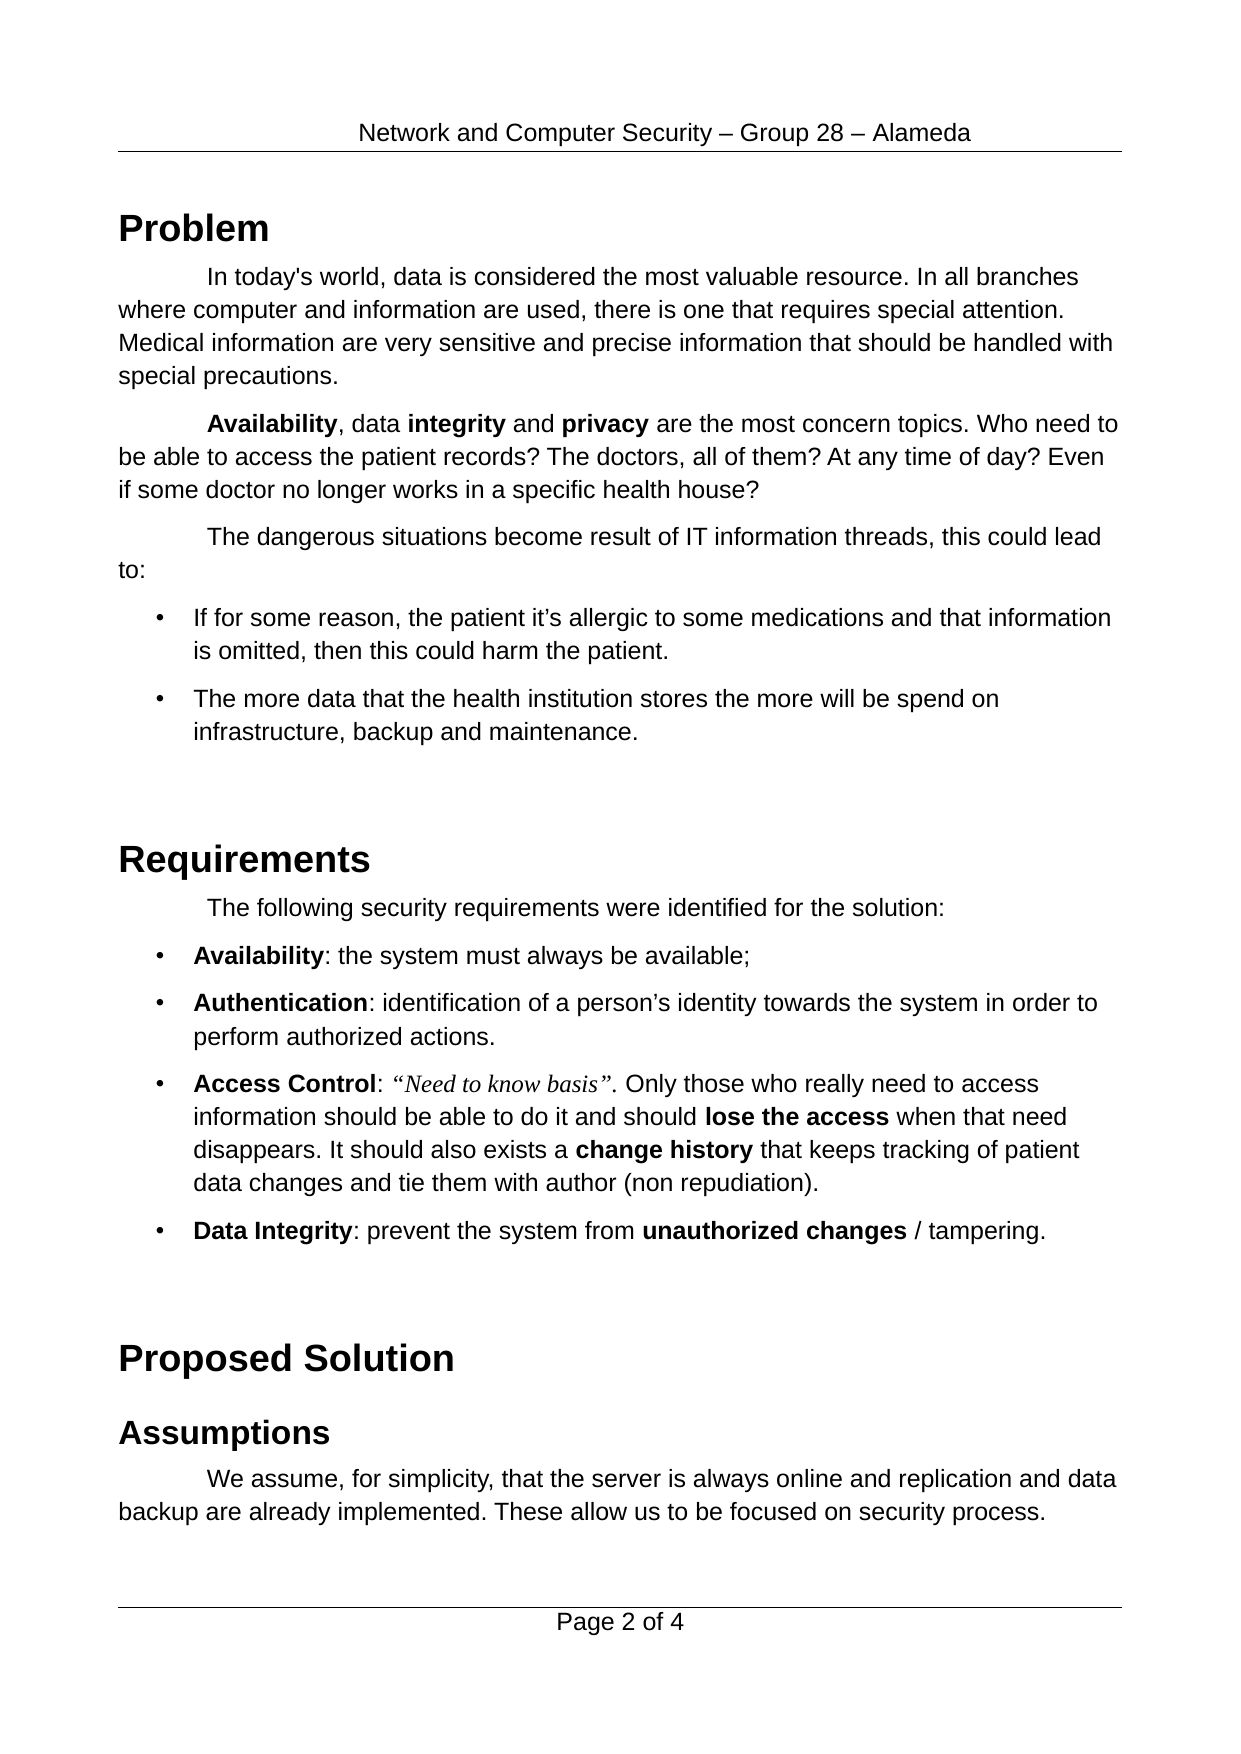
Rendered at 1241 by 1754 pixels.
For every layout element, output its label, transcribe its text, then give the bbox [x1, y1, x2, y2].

subtitle Problem [118, 206, 1122, 249]
text Availability, data integrity and privacy are the most concern topics. Who need to be able to access the patient records? The doctors, all of them? At any time of day? Even if some doctor no longer works in a specific health house? [118, 409, 1122, 503]
list Authentication: identification of a person’s identity towards the system in order to perform authorized actions. [156, 988, 1122, 1050]
list Access Control: “Need to know basis”. Only those who really need to access information should be able to do it and should lose the access when that need disappears. It should also exists a change history that keeps tracking of patient data changes and tie them with author (non repudiation). [156, 1069, 1122, 1197]
text The dangerous situations become result of IT information threads, this could lead to: [118, 522, 1122, 584]
text We assume, for simplicity, that the server is always online and replication and data backup are already implemented. These allow us to be focused on security process. [118, 1464, 1122, 1526]
subtitle Proposed Solution [118, 1336, 1122, 1380]
text In today's world, data is considered the most valuable resource. In all branches where computer and information are used, there is one that requires special attention. Medical information are very sensitive and precise information that should be handled with special precautions. [118, 262, 1122, 390]
list The more data that the health institution stores the more will be spend on infrastructure, backup and maintenance. [156, 684, 1122, 746]
text The following security requirements were identified for the solution: [118, 893, 1122, 922]
list Availability: the system must always be available; [156, 941, 1122, 969]
list Data Integrity: prevent the system from unauthorized changes / tampering. [156, 1216, 1122, 1245]
subtitle Assumptions [118, 1413, 1122, 1452]
list If for some reason, the patient it’s allergic to some medications and that information is omitted, then this could harm the patient. [156, 603, 1122, 665]
subtitle Requirements [118, 837, 1122, 881]
